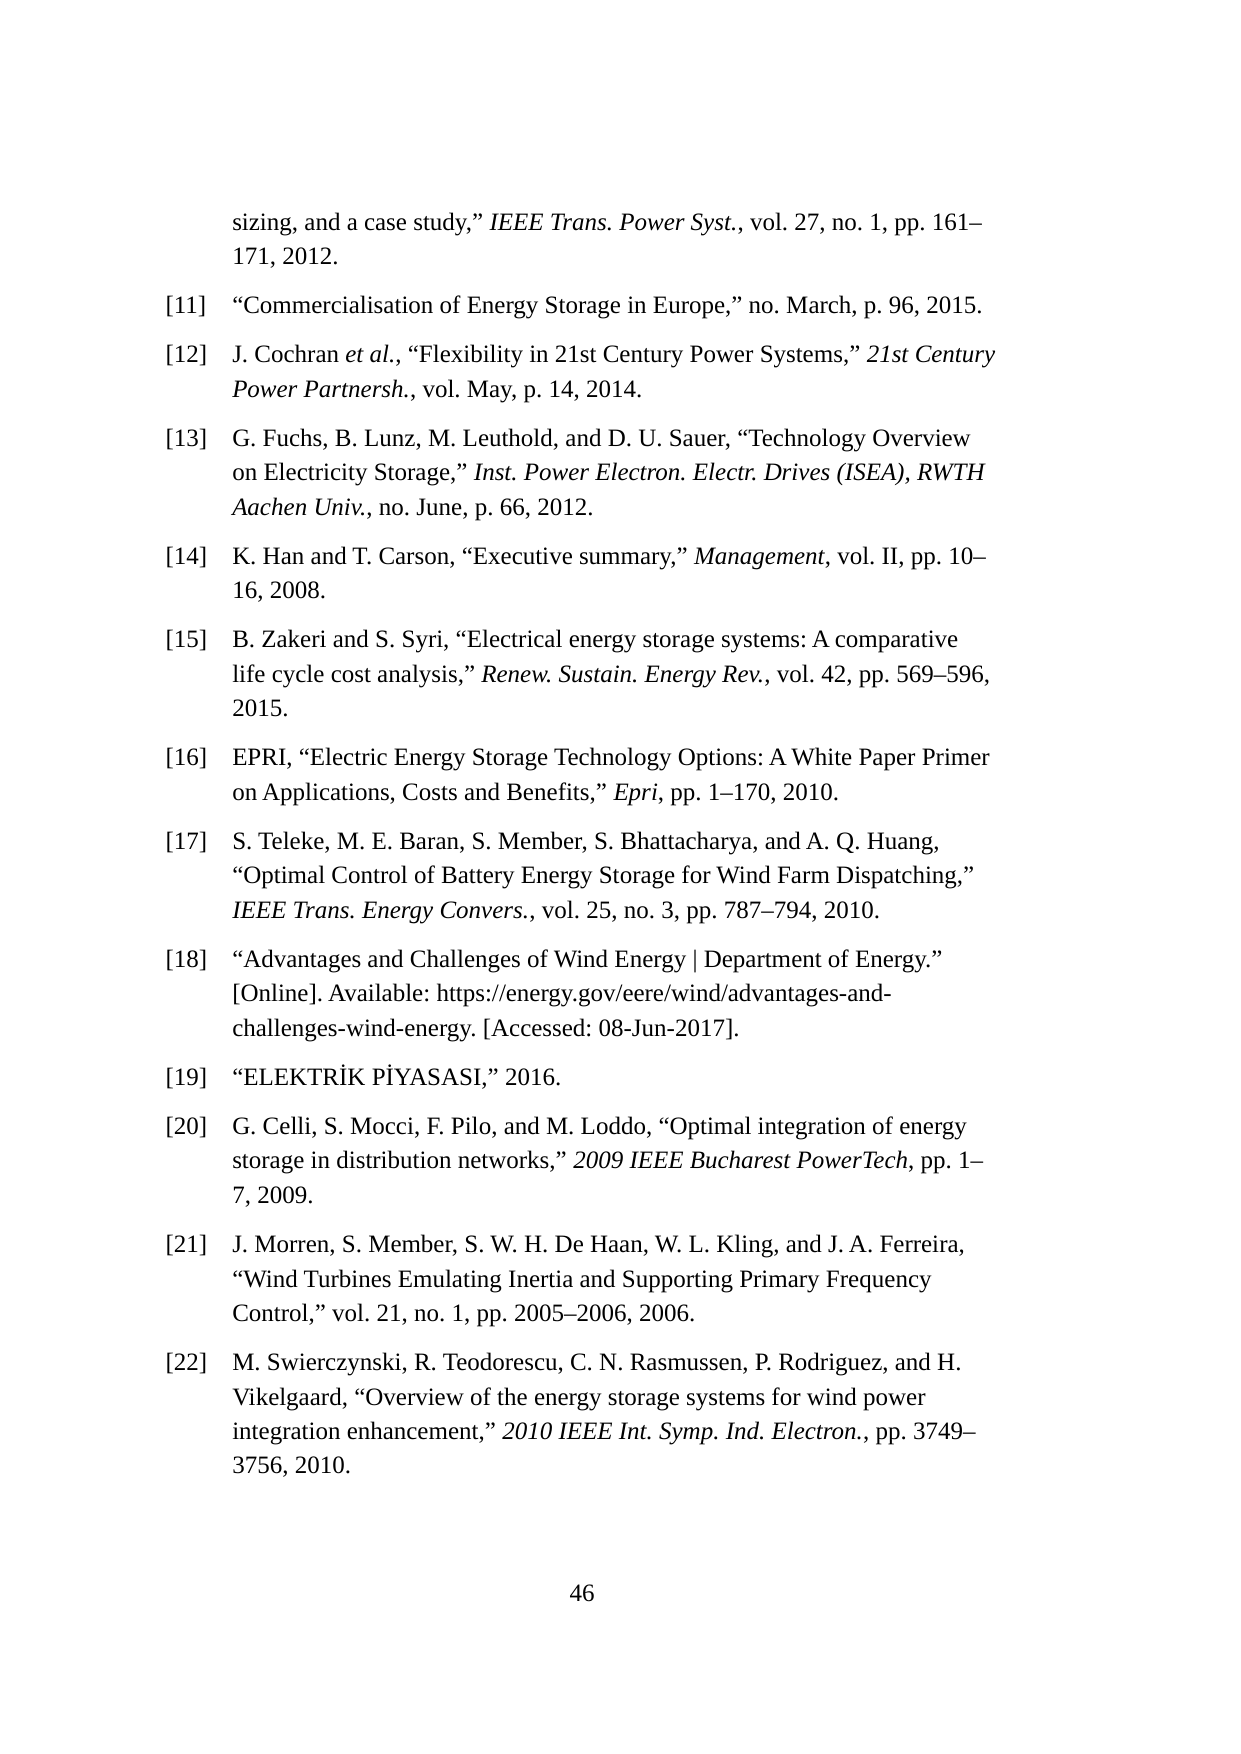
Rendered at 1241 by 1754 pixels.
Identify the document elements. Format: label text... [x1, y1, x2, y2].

text [11] “Commercialisation of Energy Storage in Europe,” no. March, p. 96, 2015. [165, 290, 998, 319]
text sizing, and a case study,” IEEE Trans. Power Syst., vol. 27, no. 1, pp. 161–171, 2012. [165, 207, 998, 270]
text [22] M. Swierczynski, R. Teodorescu, C. N. Rasmussen, P. Rodriguez, and H. Vikelgaard, “Overview of the energy storage systems for wind power integration enhancement,” 2010 IEEE Int. Symp. Ind. Electron., pp. 3749–3756, 2010. [165, 1347, 998, 1479]
text [21] J. Morren, S. Member, S. W. H. De Haan, W. L. Kling, and J. A. Ferreira, “Wind Turbines Emulating Inertia and Supporting Primary Frequency Control,” vol. 21, no. 1, pp. 2005–2006, 2006. [165, 1229, 998, 1327]
text [19] “ELEKTRİK PİYASASI,” 2016. [165, 1062, 998, 1091]
text [18] “Advantages and Challenges of Wind Energy | Department of Energy.” [Online]. Available: https://energy.gov/eere/wind/advantages-and-challenges-wind-energy. [Accessed: 08-Jun-2017]. [165, 944, 998, 1042]
text [14] K. Han and T. Carson, “Executive summary,” Management, vol. II, pp. 10–16, 2008. [165, 541, 998, 604]
text [13] G. Fuchs, B. Lunz, M. Leuthold, and D. U. Sauer, “Technology Overview on Electricity Storage,” Inst. Power Electron. Electr. Drives (ISEA), RWTH Aachen Univ., no. June, p. 66, 2012. [165, 423, 998, 521]
text [20] G. Celli, S. Mocci, F. Pilo, and M. Loddo, “Optimal integration of energy storage in distribution networks,” 2009 IEEE Bucharest PowerTech, pp. 1–7, 2009. [165, 1111, 998, 1209]
text [16] EPRI, “Electric Energy Storage Technology Options: A White Paper Primer on Applications, Costs and Benefits,” Epri, pp. 1–170, 2010. [165, 742, 998, 806]
text [15] B. Zakeri and S. Syri, “Electrical energy storage systems: A comparative life cycle cost analysis,” Renew. Sustain. Energy Rev., vol. 42, pp. 569–596, 2015. [165, 624, 998, 722]
text [12] J. Cochran et al., “Flexibility in 21st Century Power Systems,” 21st Century Power Partnersh., vol. May, p. 14, 2014. [165, 339, 998, 403]
text [17] S. Teleke, M. E. Baran, S. Member, S. Bhattacharya, and A. Q. Huang, “Optimal Control of Battery Energy Storage for Wind Farm Dispatching,” IEEE Trans. Energy Convers., vol. 25, no. 3, pp. 787–794, 2010. [165, 826, 998, 924]
